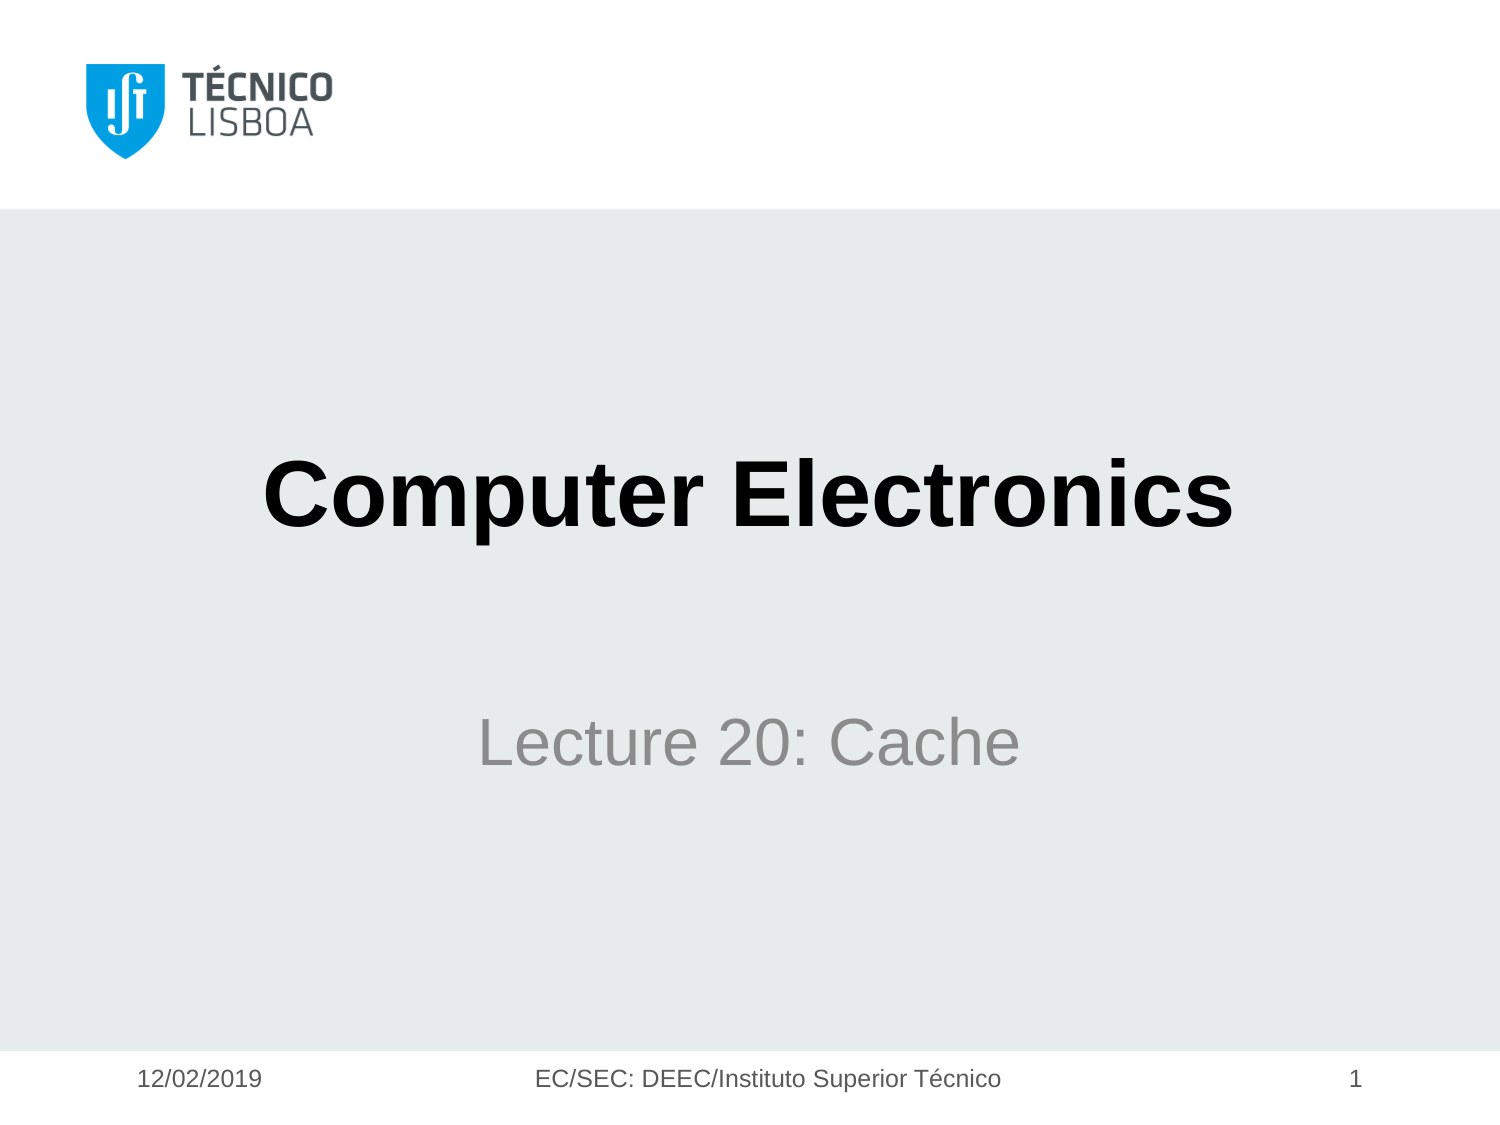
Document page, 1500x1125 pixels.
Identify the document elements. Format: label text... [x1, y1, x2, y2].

title Computer Electronics [121, 322, 1378, 655]
slide_number [1077, 1052, 1378, 1103]
footer EC/SEC: DEEC/Instituto Superior Técnico [512, 1052, 1032, 1103]
subtitle Lecture 20: Cache [121, 691, 1378, 894]
slide_number 12/02/2019 [121, 1052, 425, 1103]
picture [0, 0, 1500, 1125]
